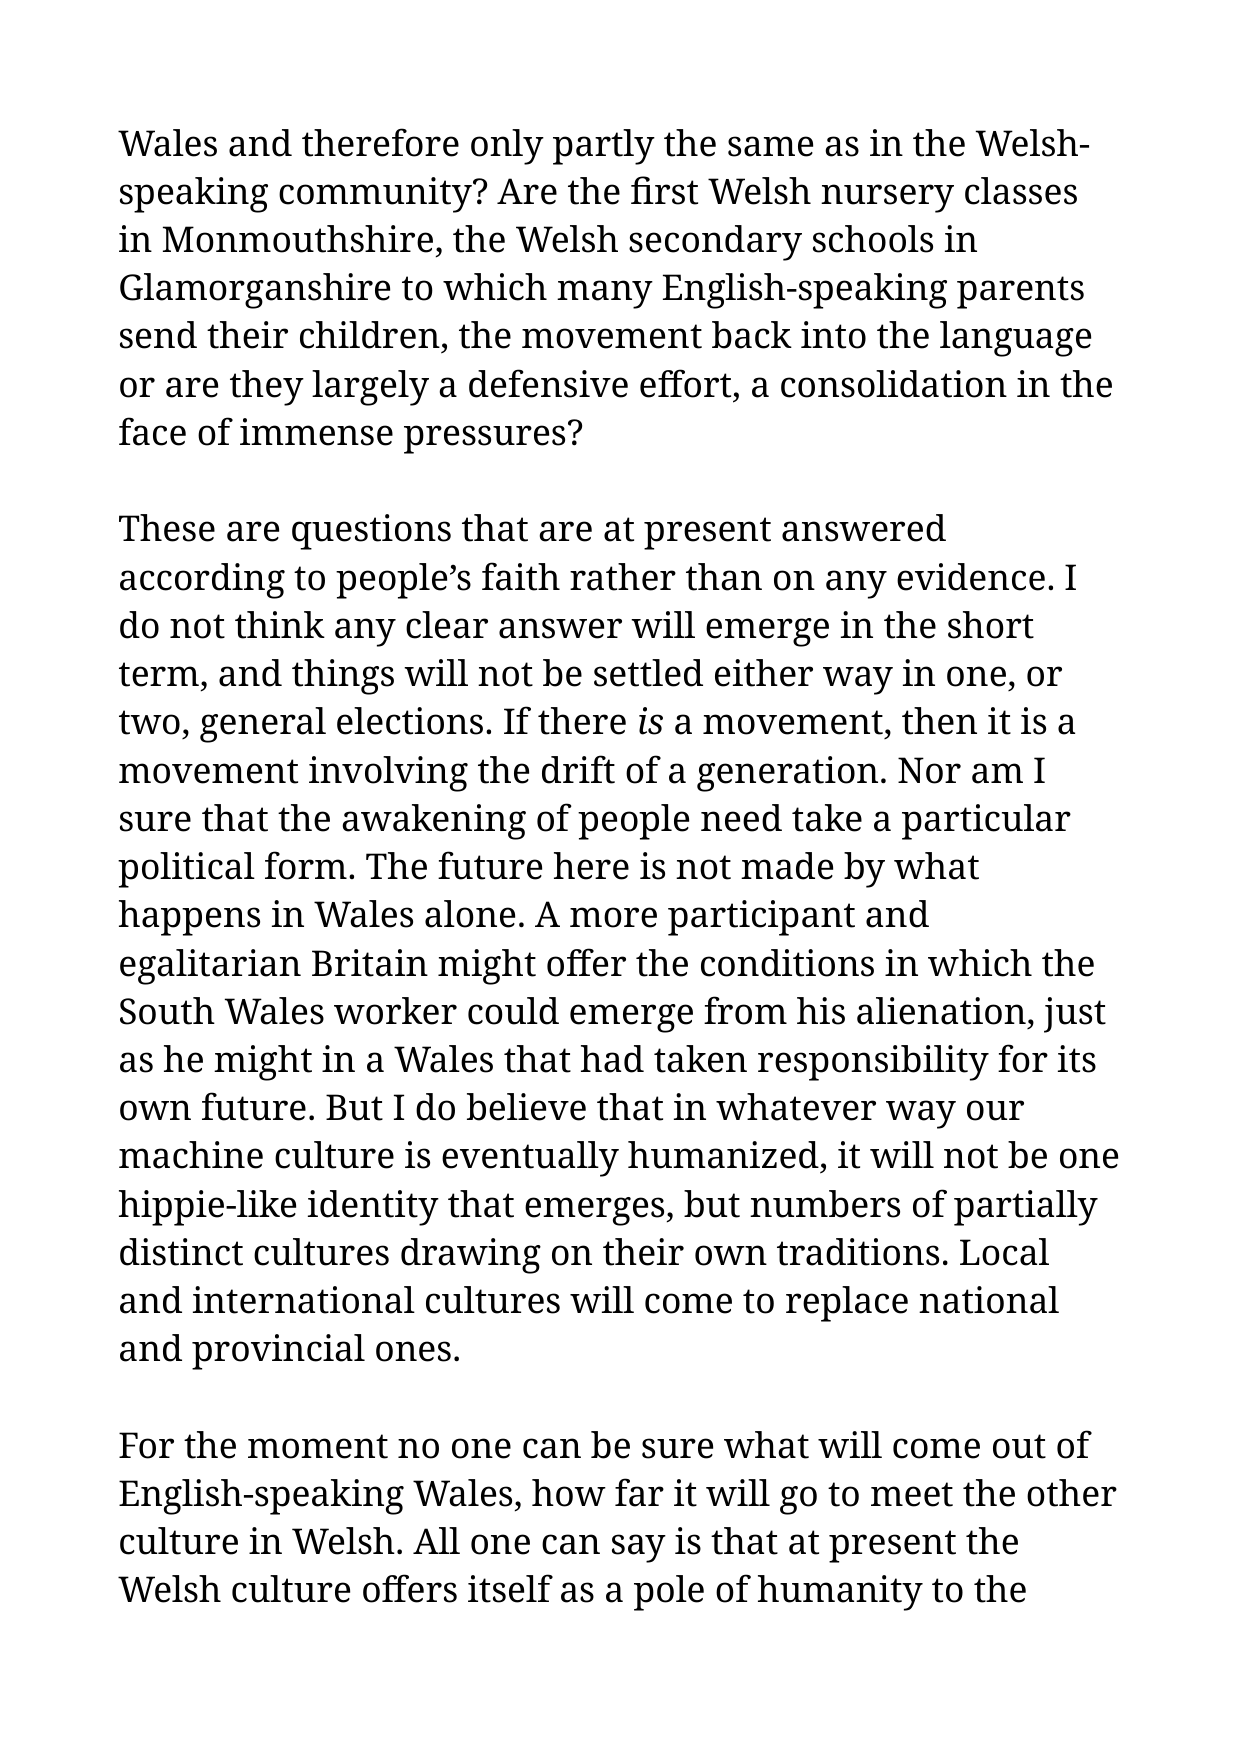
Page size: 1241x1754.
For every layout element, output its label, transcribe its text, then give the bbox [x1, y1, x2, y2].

text These are questions that are at present answered according to people’s faith rather than on any evidence. I do not think any clear answer will emerge in the short term, and things will not be settled either way in one, or two, general elections. If there is a movement, then it is a movement involving the drift of a generation. Nor am I sure that the awakening of people need take a particular political form. The future here is not made by what happens in Wales alone. A more participant and egalitarian Britain might offer the conditions in which the South Wales worker could emerge from his alienation, just as he might in a Wales that had taken responsibility for its own future. But I do believe that in whatever way our machine culture is eventually humanized, it will not be one hippie-like identity that emerges, but numbers of partially distinct cultures drawing on their own traditions. Local and international cultures will come to replace national and provincial ones. [118, 504, 1122, 1372]
text For the moment no one can be sure what will come out of English-speaking Wales, how far it will go to meet the other culture in Welsh. All one can say is that at present the Welsh culture offers itself as a pole of humanity to the [118, 1420, 1122, 1613]
text Wales and therefore only partly the same as in the Welsh-speaking community? Are the first Welsh nursery classes in Monmouthshire, the Welsh secondary schools in Glamorganshire to which many English-speaking parents send their children, the movement back into the language or are they largely a defensive effort, a consolidation in the face of immense pressures? [118, 118, 1122, 456]
